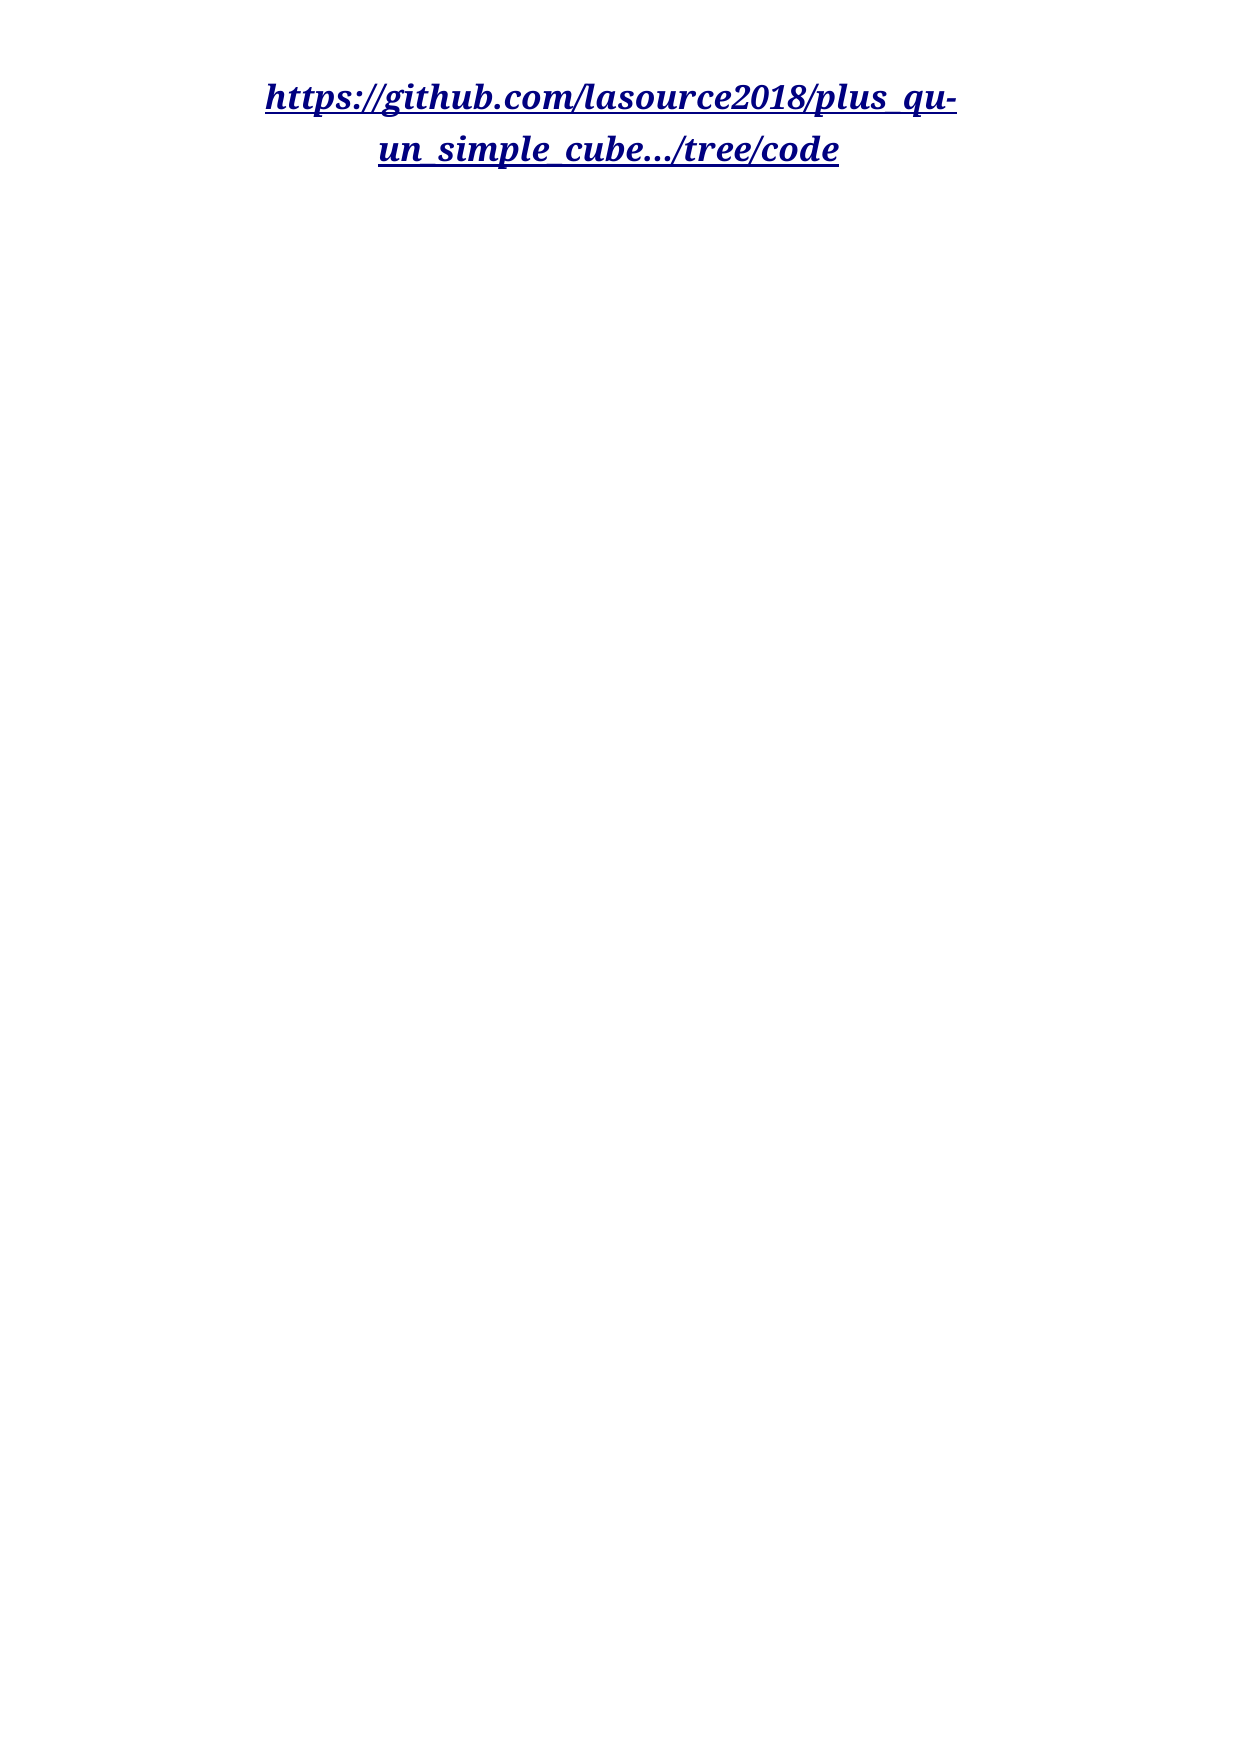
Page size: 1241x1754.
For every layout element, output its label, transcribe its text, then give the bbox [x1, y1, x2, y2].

text https://github.com/lasource2018/plus_qu-un_simple_cube.../tree/code [148, 74, 1078, 171]
